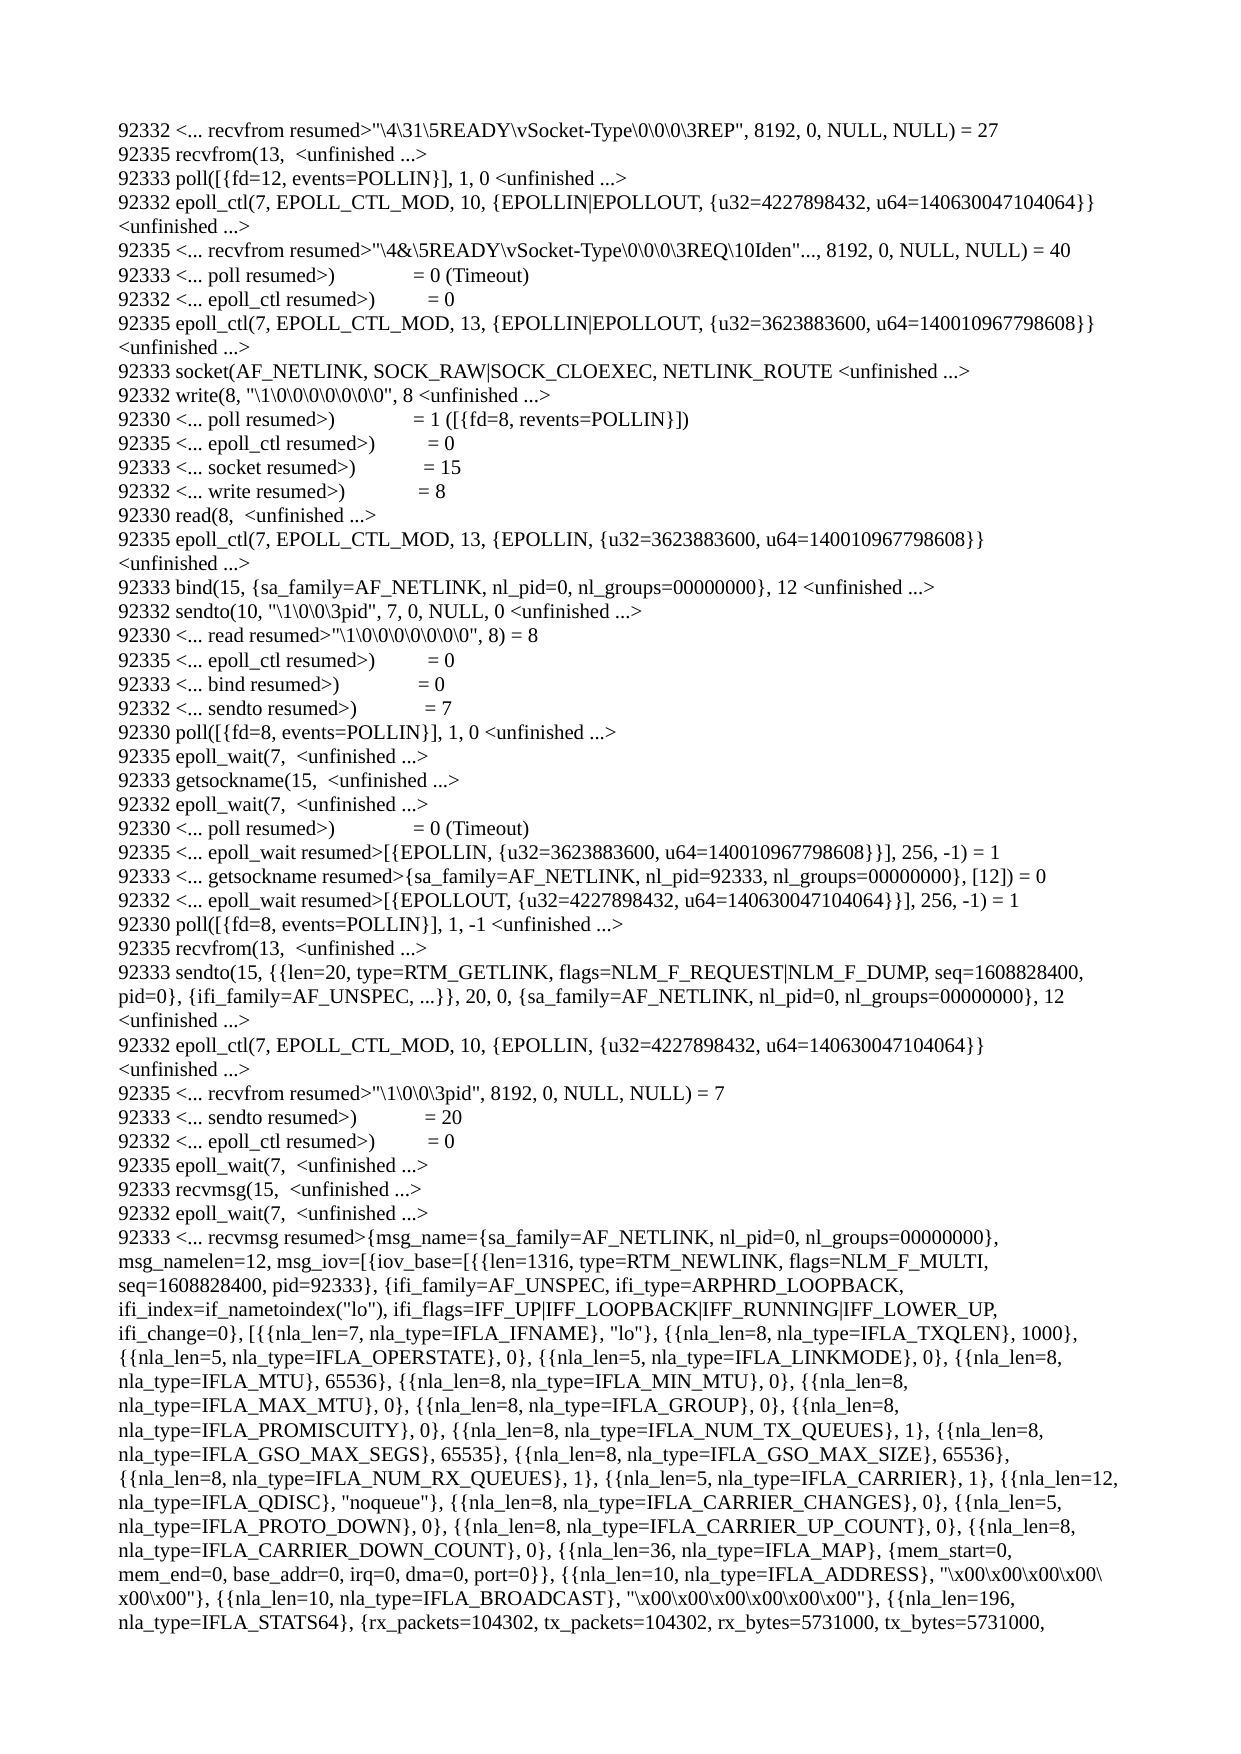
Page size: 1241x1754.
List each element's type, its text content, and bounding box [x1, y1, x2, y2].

text 92330 <... poll resumed>) = 0 (Timeout) [118, 816, 1122, 840]
text 92333 bind(15, {sa_family=AF_NETLINK, nl_pid=0, nl_groups=00000000}, 12 <unfinished ...> [118, 575, 1122, 599]
text 92332 <... sendto resumed>) = 7 [118, 696, 1122, 720]
text 92333 recvmsg(15, <unfinished ...> [118, 1177, 1122, 1201]
text 92332 <... recvfrom resumed>"\4\31\5READY\vSocket-Type\0\0\0\3REP", 8192, 0, NULL, NULL) = 27 [118, 118, 1122, 142]
text 92335 <... recvfrom resumed>"\4&\5READY\vSocket-Type\0\0\0\3REQ\10Iden"..., 8192, 0, NULL, NULL) = 40 [118, 238, 1122, 262]
text 92335 epoll_wait(7, <unfinished ...> [118, 1153, 1122, 1177]
text 92330 read(8, <unfinished ...> [118, 503, 1122, 527]
text 92335 <... recvfrom resumed>"\1\0\0\3pid", 8192, 0, NULL, NULL) = 7 [118, 1081, 1122, 1105]
text 92335 epoll_ctl(7, EPOLL_CTL_MOD, 13, {EPOLLIN|EPOLLOUT, {u32=3623883600, u64=140010967798608}} <unfinished ...> [118, 311, 1122, 359]
text 92333 <... socket resumed>) = 15 [118, 455, 1122, 479]
text 92332 epoll_ctl(7, EPOLL_CTL_MOD, 10, {EPOLLIN, {u32=4227898432, u64=140630047104064}} <unfinished ...> [118, 1032, 1122, 1081]
text 92332 write(8, "\1\0\0\0\0\0\0\0", 8 <unfinished ...> [118, 383, 1122, 407]
text 92333 <... poll resumed>) = 0 (Timeout) [118, 262, 1122, 287]
text 92332 sendto(10, "\1\0\0\3pid", 7, 0, NULL, 0 <unfinished ...> [118, 599, 1122, 623]
text 92332 epoll_wait(7, <unfinished ...> [118, 1201, 1122, 1225]
text 92335 recvfrom(13, <unfinished ...> [118, 142, 1122, 166]
text 92335 epoll_ctl(7, EPOLL_CTL_MOD, 13, {EPOLLIN, {u32=3623883600, u64=140010967798608}} <unfinished ...> [118, 527, 1122, 575]
text 92333 poll([{fd=12, events=POLLIN}], 1, 0 <unfinished ...> [118, 166, 1122, 190]
text 92332 <... epoll_ctl resumed>) = 0 [118, 287, 1122, 311]
text 92335 recvfrom(13, <unfinished ...> [118, 936, 1122, 960]
text 92335 <... epoll_ctl resumed>) = 0 [118, 647, 1122, 672]
text 92330 <... read resumed>"\1\0\0\0\0\0\0\0", 8) = 8 [118, 623, 1122, 647]
text 92333 getsockname(15, <unfinished ...> [118, 768, 1122, 792]
text 92333 <... recvmsg resumed>{msg_name={sa_family=AF_NETLINK, nl_pid=0, nl_groups=00000000}, msg_namelen=12, msg_iov=[{iov_base=[{{len=1316, type=RTM_NEWLINK, flags=NLM_F_MULTI, seq=1608828400, pid=92333}, {ifi_family=AF_UNSPEC, ifi_type=ARPHRD_LOOPBACK, ifi_index=if_nametoindex("lo"), ifi_flags=IFF_UP|IFF_LOOPBACK|IFF_RUNNING|IFF_LOWER_UP, ifi_change=0}, [{{nla_len=7, nla_type=IFLA_IFNAME}, "lo"}, {{nla_len=8, nla_type=IFLA_TXQLEN}, 1000}, {{nla_len=5, nla_type=IFLA_OPERSTATE}, 0}, {{nla_len=5, nla_type=IFLA_LINKMODE}, 0}, {{nla_len=8, nla_type=IFLA_MTU}, 65536}, {{nla_len=8, nla_type=IFLA_MIN_MTU}, 0}, {{nla_len=8, nla_type=IFLA_MAX_MTU}, 0}, {{nla_len=8, nla_type=IFLA_GROUP}, 0}, {{nla_len=8, nla_type=IFLA_PROMISCUITY}, 0}, {{nla_len=8, nla_type=IFLA_NUM_TX_QUEUES}, 1}, {{nla_len=8, nla_type=IFLA_GSO_MAX_SEGS}, 65535}, {{nla_len=8, nla_type=IFLA_GSO_MAX_SIZE}, 65536}, {{nla_len=8, nla_type=IFLA_NUM_RX_QUEUES}, 1}, {{nla_len=5, nla_type=IFLA_CARRIER}, 1}, {{nla_len=12, nla_type=IFLA_QDISC}, "noqueue"}, {{nla_len=8, nla_type=IFLA_CARRIER_CHANGES}, 0}, {{nla_len=5, nla_type=IFLA_PROTO_DOWN}, 0}, {{nla_len=8, nla_type=IFLA_CARRIER_UP_COUNT}, 0}, {{nla_len=8, nla_type=IFLA_CARRIER_DOWN_COUNT}, 0}, {{nla_len=36, nla_type=IFLA_MAP}, {mem_start=0, mem_end=0, base_addr=0, irq=0, dma=0, port=0}}, {{nla_len=10, nla_type=IFLA_ADDRESS}, "\x00\x00\x00\x00\x00\x00"}, {{nla_len=10, nla_type=IFLA_BROADCAST}, "\x00\x00\x00\x00\x00\x00"}, {{nla_len=196, nla_type=IFLA_STATS64}, {rx_packets=104302, tx_packets=104302, rx_bytes=5731000, tx_bytes=5731000, [118, 1225, 1122, 1634]
text 92332 epoll_wait(7, <unfinished ...> [118, 792, 1122, 816]
text 92333 sendto(15, {{len=20, type=RTM_GETLINK, flags=NLM_F_REQUEST|NLM_F_DUMP, seq=1608828400, pid=0}, {ifi_family=AF_UNSPEC, ...}}, 20, 0, {sa_family=AF_NETLINK, nl_pid=0, nl_groups=00000000}, 12 <unfinished ...> [118, 960, 1122, 1032]
text 92330 poll([{fd=8, events=POLLIN}], 1, -1 <unfinished ...> [118, 912, 1122, 936]
text 92330 poll([{fd=8, events=POLLIN}], 1, 0 <unfinished ...> [118, 720, 1122, 744]
text 92332 <... write resumed>) = 8 [118, 479, 1122, 503]
text 92330 <... poll resumed>) = 1 ([{fd=8, revents=POLLIN}]) [118, 407, 1122, 431]
text 92332 <... epoll_wait resumed>[{EPOLLOUT, {u32=4227898432, u64=140630047104064}}], 256, -1) = 1 [118, 888, 1122, 912]
text 92332 <... epoll_ctl resumed>) = 0 [118, 1129, 1122, 1153]
text 92335 <... epoll_ctl resumed>) = 0 [118, 431, 1122, 455]
text 92335 <... epoll_wait resumed>[{EPOLLIN, {u32=3623883600, u64=140010967798608}}], 256, -1) = 1 [118, 840, 1122, 864]
text 92335 epoll_wait(7, <unfinished ...> [118, 744, 1122, 768]
text 92333 <... getsockname resumed>{sa_family=AF_NETLINK, nl_pid=92333, nl_groups=00000000}, [12]) = 0 [118, 864, 1122, 888]
text 92333 <... sendto resumed>) = 20 [118, 1105, 1122, 1129]
text 92333 <... bind resumed>) = 0 [118, 672, 1122, 696]
text 92332 epoll_ctl(7, EPOLL_CTL_MOD, 10, {EPOLLIN|EPOLLOUT, {u32=4227898432, u64=140630047104064}} <unfinished ...> [118, 190, 1122, 238]
text 92333 socket(AF_NETLINK, SOCK_RAW|SOCK_CLOEXEC, NETLINK_ROUTE <unfinished ...> [118, 359, 1122, 383]
